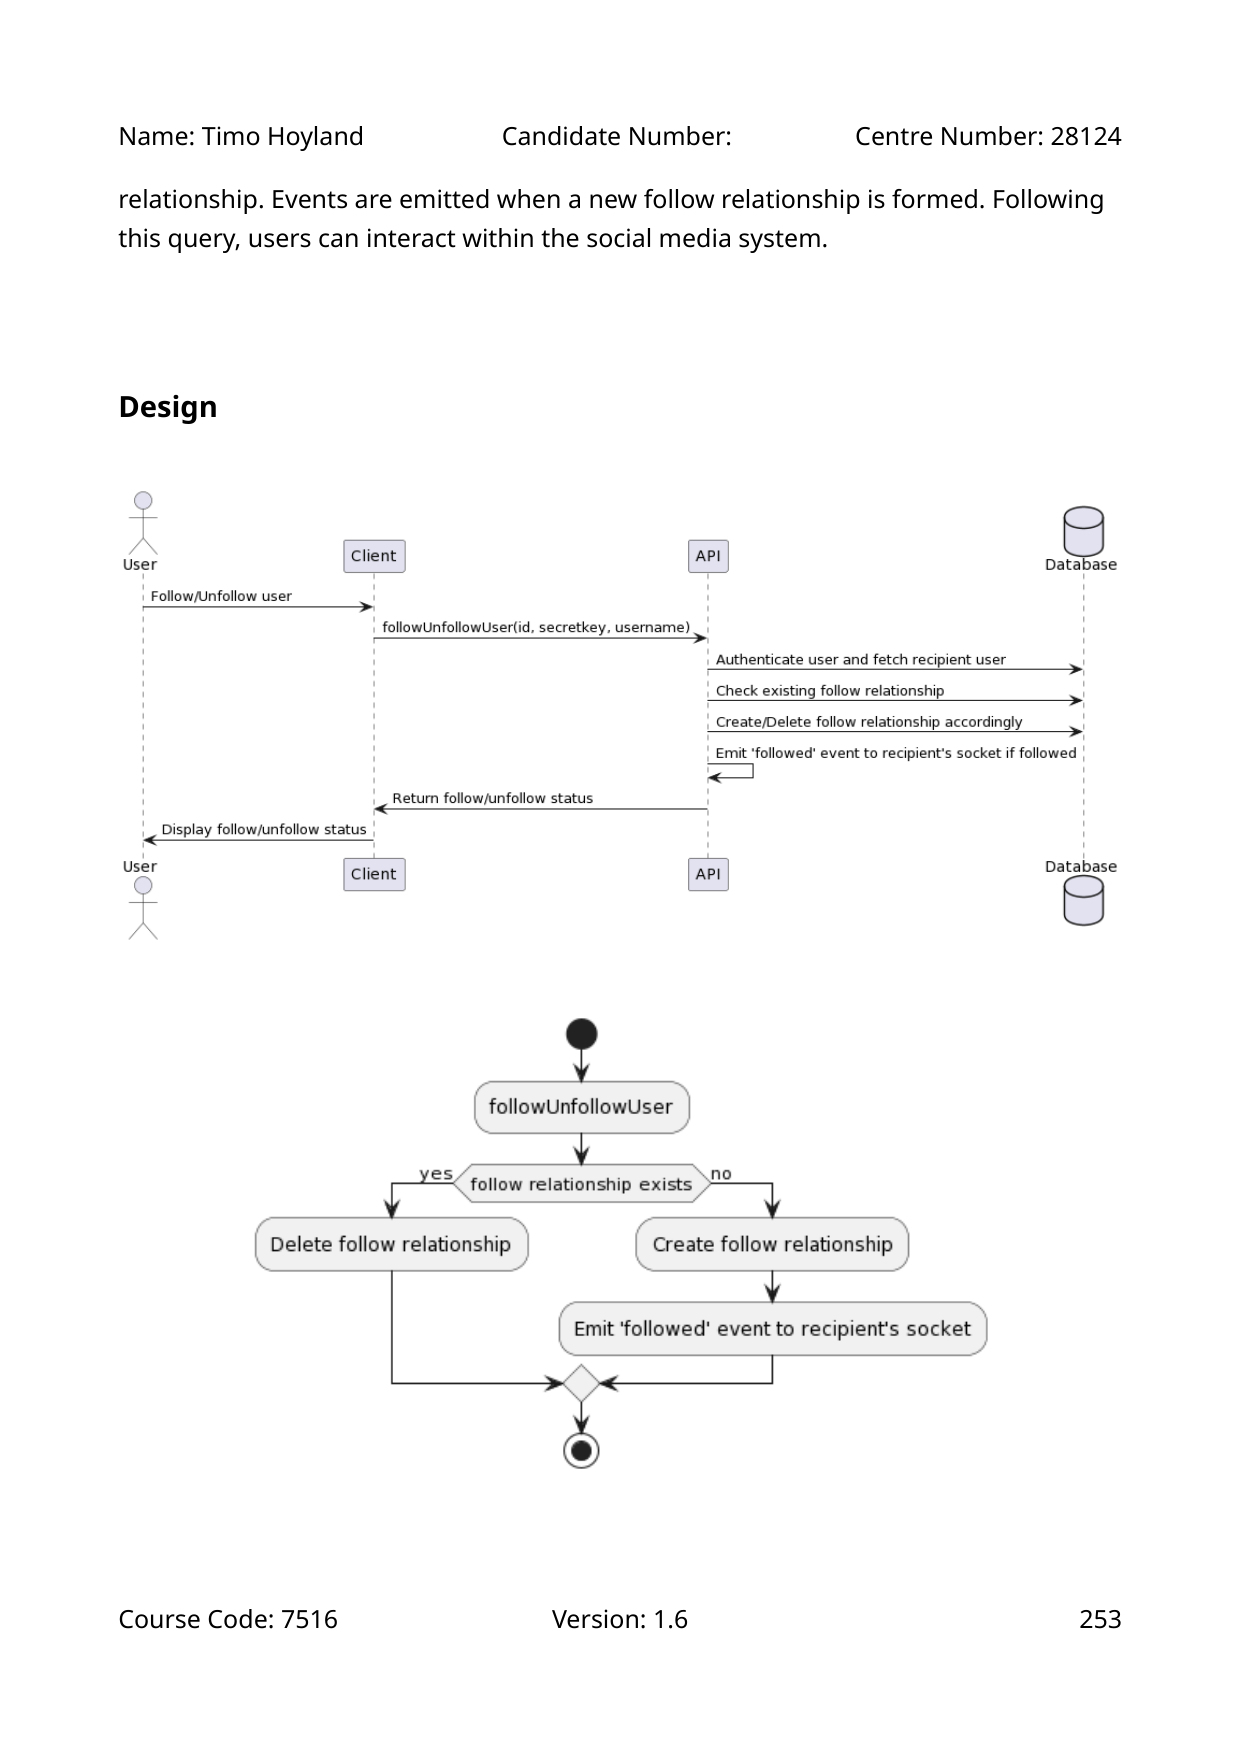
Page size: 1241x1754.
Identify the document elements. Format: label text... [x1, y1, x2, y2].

text relationship. Events are emitted when a new follow relationship is formed. Following this query, users can interact within the social media system. [118, 182, 1122, 255]
picture [118, 486, 1123, 945]
subtitle Design [118, 387, 1122, 426]
picture [238, 1003, 1002, 1483]
